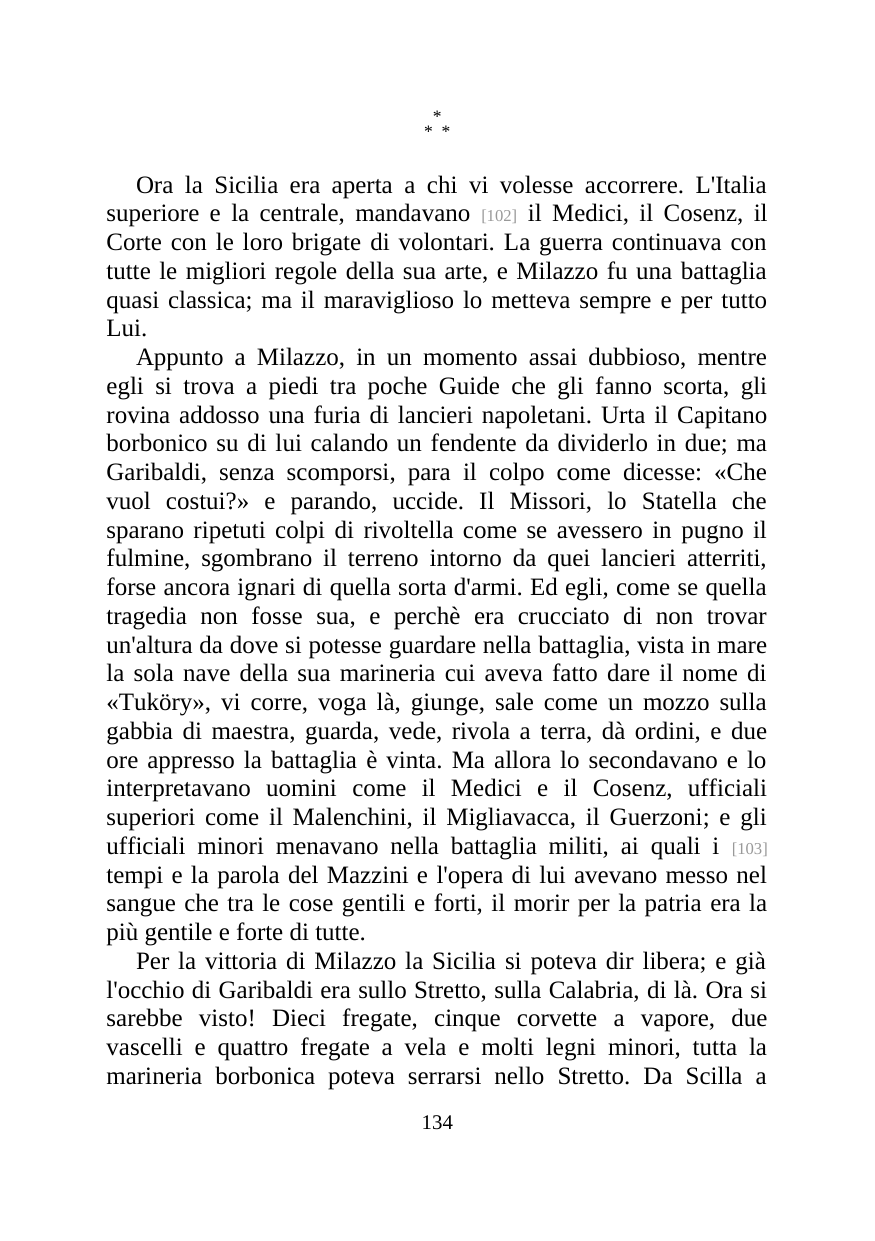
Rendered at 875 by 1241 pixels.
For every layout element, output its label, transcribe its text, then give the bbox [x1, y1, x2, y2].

text Appunto a Milazzo, in un momento assai dubbioso, mentre egli si trova a piedi tra poche Guide che gli fanno scorta, gli rovina addosso una furia di lancieri napoletani. Urta il Capitano borbonico su di lui calando un fendente da dividerlo in due; ma Garibaldi, senza scomporsi, para il colpo come dicesse: «Che vuol costui?» e parando, uccide. Il Missori, lo Statella che sparano ripetuti colpi di rivoltella come se avessero in pugno il fulmine, sgombrano il terreno intorno da quei lancieri atterriti, forse ancora ignari di quella sorta d'armi. Ed egli, come se quella tragedia non fosse sua, e perchè era crucciato di non trovar un'altura da dove si potesse guardare nella battaglia, vista in mare la sola nave della sua marineria cui aveva fatto dare il nome di «Tuköry», vi corre, voga là, giunge, sale come un mozzo sulla gabbia di maestra, guarda, vede, rivola a terra, dà ordini, e due ore appresso la battaglia è vinta. Ma allora lo secondavano e lo interpretavano uomini come il Medici e il Cosenz, ufficiali superiori come il Malenchini, il Migliavacca, il Guerzoni; e gli ufficiali minori menavano nella battaglia militi, ai quali i [103] tempi e la parola del Mazzini e l'opera di lui avevano messo nel sangue che tra le cose gentili e forti, il morir per la patria era la più gentile e forte di tutte. [106, 342, 768, 946]
text *** [106, 106, 768, 141]
text Ora la Sicilia era aperta a chi vi volesse accorrere. L'Italia superiore e la centrale, mandavano [102] il Medici, il Cosenz, il Corte con le loro brigate di volontari. La guerra continuava con tutte le migliori regole della sua arte, e Milazzo fu una battaglia quasi classica; ma il maraviglioso lo metteva sempre e per tutto Lui. [106, 170, 768, 342]
text Per la vittoria di Milazzo la Sicilia si poteva dir libera; e già l'occhio di Garibaldi era sullo Stretto, sulla Calabria, di là. Ora si sarebbe visto! Dieci fregate, cinque corvette a vapore, due vascelli e quattro fregate a vela e molti legni minori, tutta la marineria borbonica poteva serrarsi nello Stretto. Da Scilla a [106, 946, 768, 1090]
